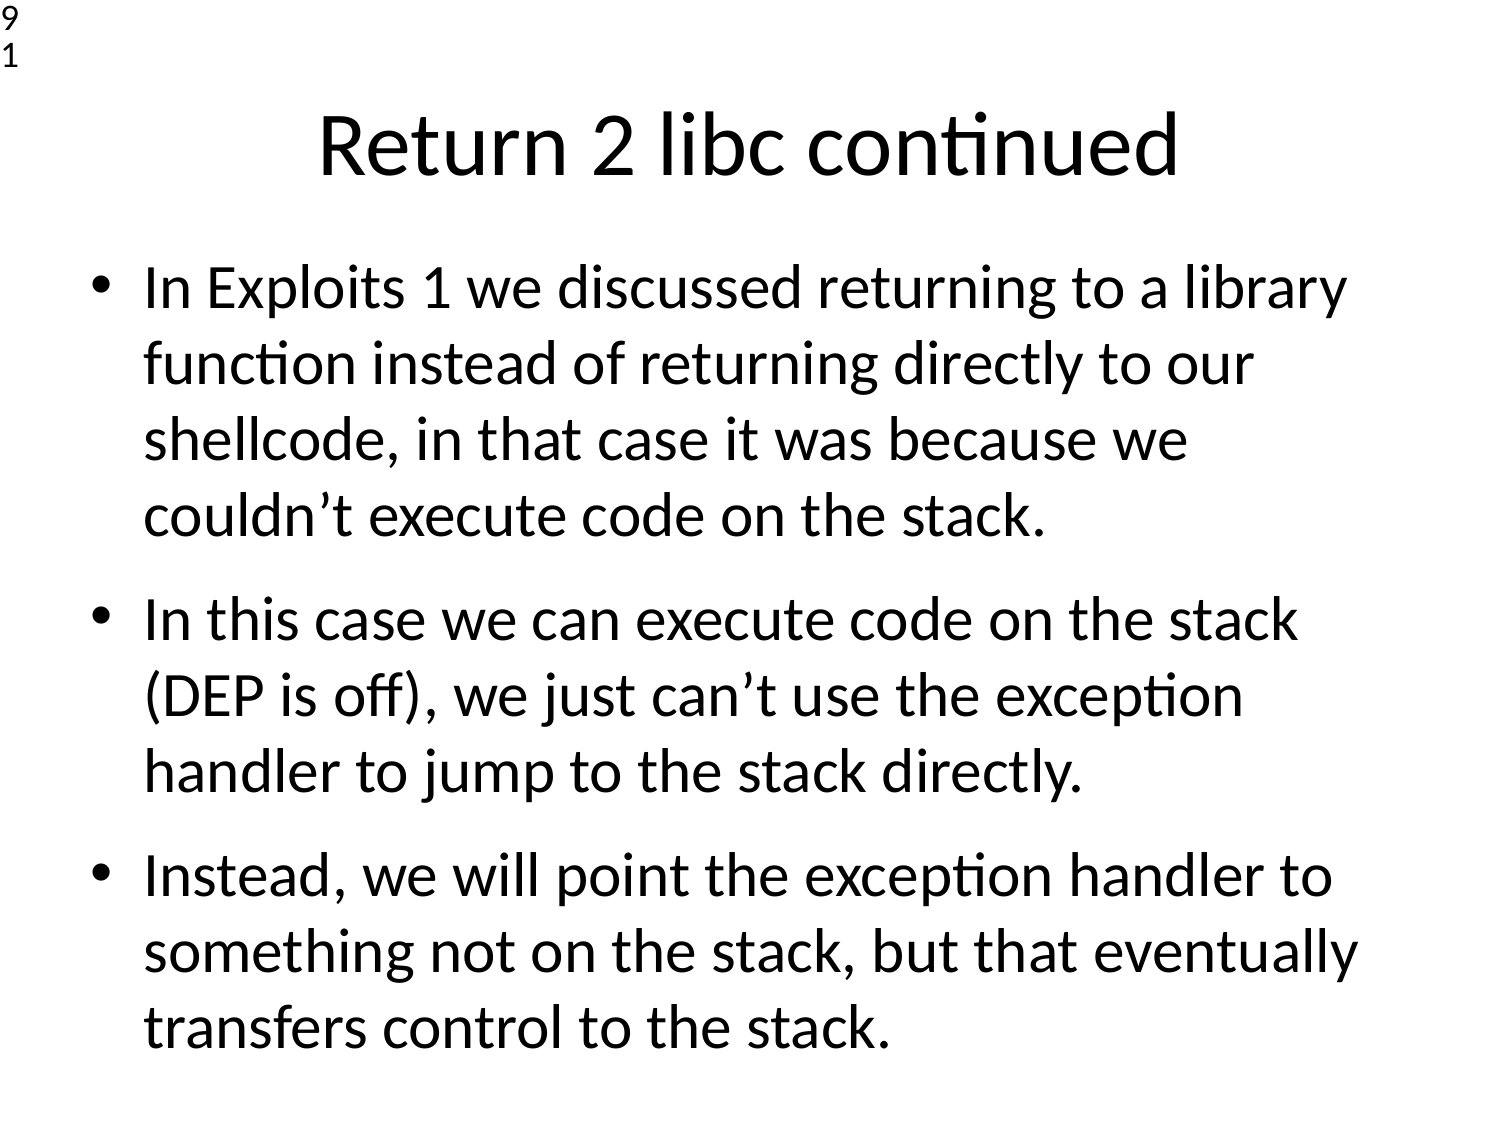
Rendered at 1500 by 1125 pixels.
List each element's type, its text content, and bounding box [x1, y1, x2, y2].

list In Exploits 1 we discussed returning to a library function instead of returning directly to our shellcode, in that case it was because we couldn’t execute code on the stack. In this case we can execute code on the stack (DEP is off), we just can’t use the exception handler to jump to the stack directly. Instead, we will point the exception handler to something not on the stack, but that eventually transfers control to the stack. [75, 237, 1425, 1075]
title Return 2 libc continued [75, 45, 1425, 233]
